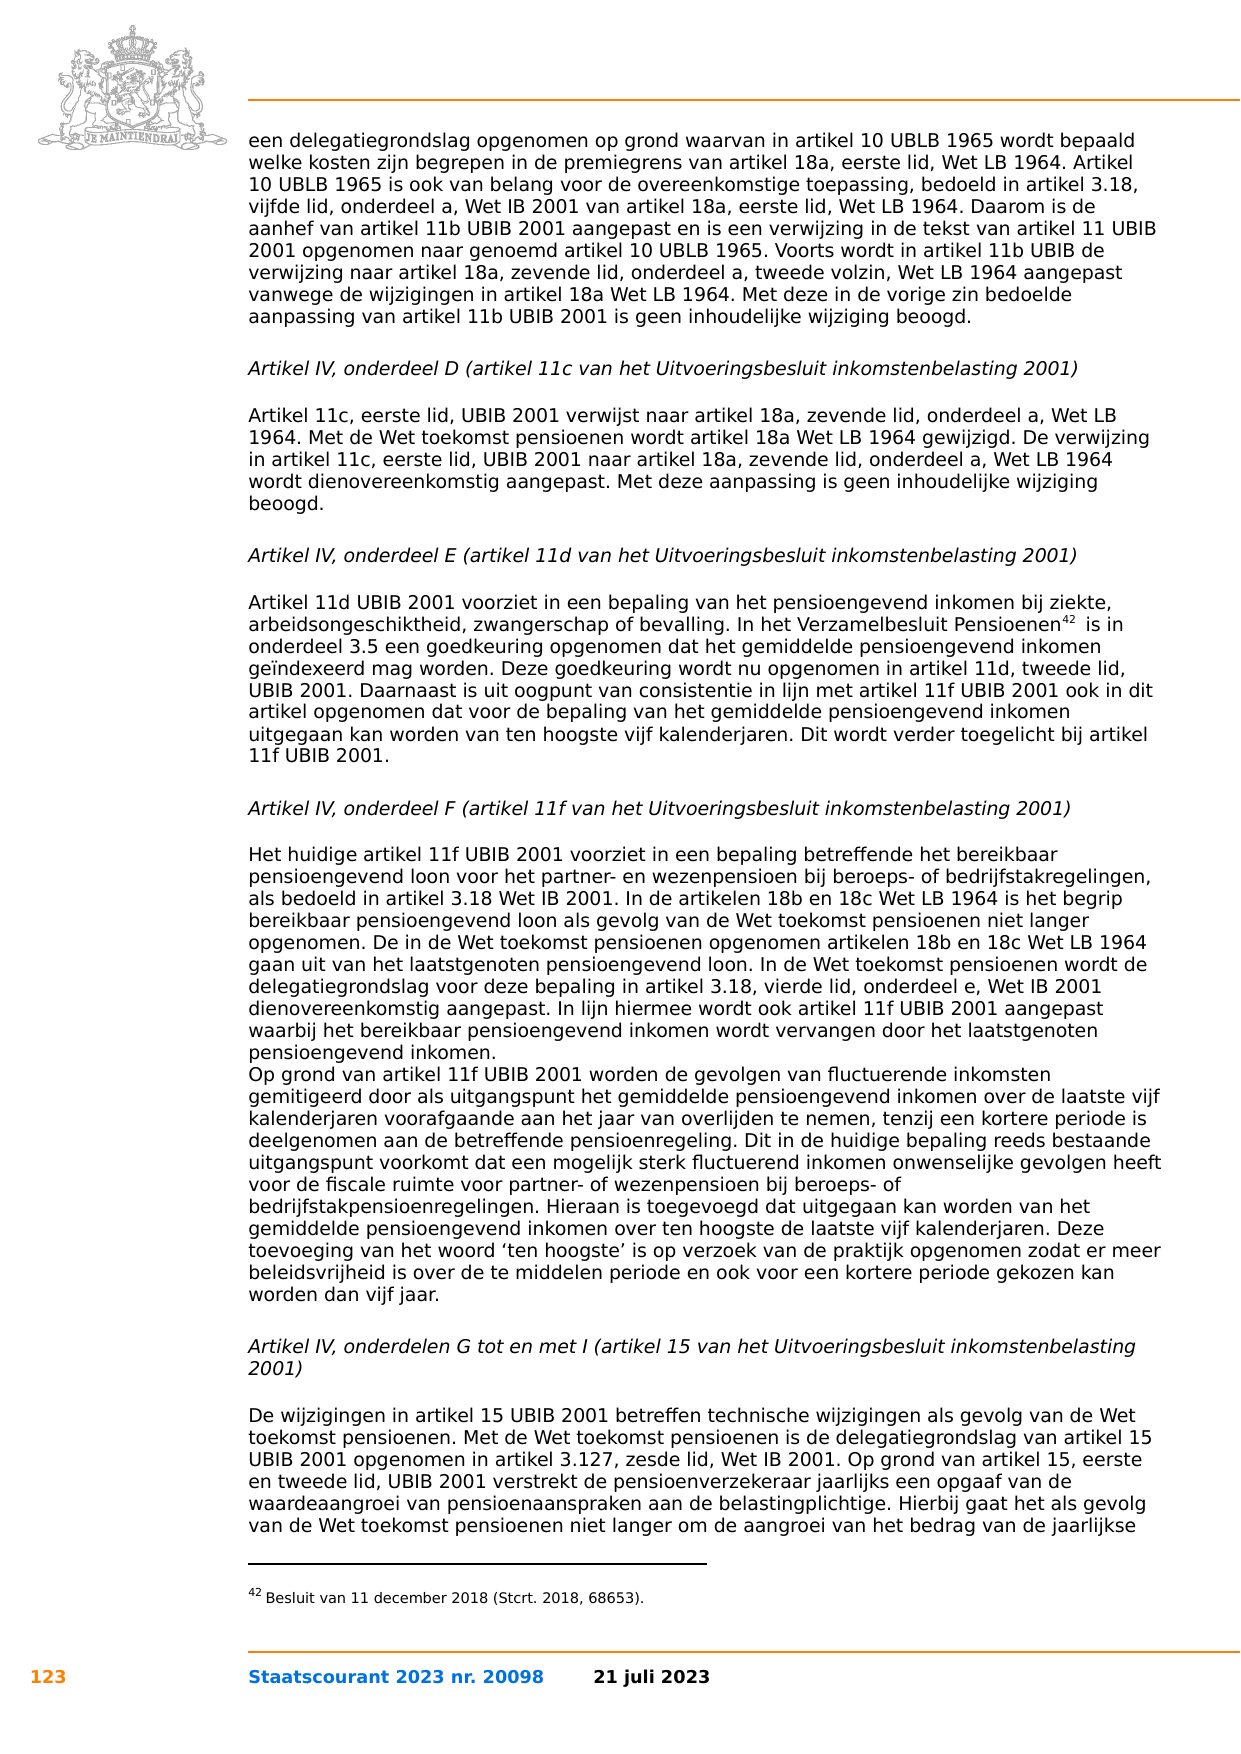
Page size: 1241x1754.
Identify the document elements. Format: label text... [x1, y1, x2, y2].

text De wijzigingen in artikel 15 UBIB 2001 betreffen technische wijzigingen als gevolg van de Wet toekomst pensioenen. Met de Wet toekomst pensioenen is de delegatiegrondslag van artikel 15 UBIB 2001 opgenomen in artikel 3.127, zesde lid, Wet IB 2001. Op grond van artikel 15, eerste en tweede lid, UBIB 2001 verstrekt de pensioenverzekeraar jaarlijks een opgaaf van de waardeaangroei van pensioenaanspraken aan de belastingplichtige. Hierbij gaat het als gevolg van de Wet toekomst pensioenen niet langer om de aangroei van het bedrag van de jaarlijkse [248, 1405, 1163, 1537]
subtitle Artikel IV, onderdeel F (artikel 11f van het Uitvoeringsbesluit inkomstenbelasting 2001) [248, 797, 1163, 819]
subtitle Artikel IV, onderdelen G tot en met I (artikel 15 van het Uitvoeringsbesluit inkomstenbelasting 2001) [248, 1336, 1163, 1380]
text een delegatiegrondslag opgenomen op grond waarvan in artikel 10 UBLB 1965 wordt bepaald welke kosten zijn begrepen in de premiegrens van artikel 18a, eerste lid, Wet LB 1964. Artikel 10 UBLB 1965 is ook van belang voor de overeenkomstige toepassing, bedoeld in artikel 3.18, vijfde lid, onderdeel a, Wet IB 2001 van artikel 18a, eerste lid, Wet LB 1964. Daarom is de aanhef van artikel 11b UBIB 2001 aangepast en is een verwijzing in de tekst van artikel 11 UBIB 2001 opgenomen naar genoemd artikel 10 UBLB 1965. Voorts wordt in artikel 11b UBIB de verwijzing naar artikel 18a, zevende lid, onderdeel a, tweede volzin, Wet LB 1964 aangepast vanwege de wijzigingen in artikel 18a Wet LB 1964. Met deze in de vorige zin bedoelde aanpassing van artikel 11b UBIB 2001 is geen inhoudelijke wijziging beoogd. [248, 130, 1163, 328]
text Het huidige artikel 11f UBIB 2001 voorziet in een bepaling betreffende het bereikbaar pensioengevend loon voor het partner- en wezenpensioen bij beroeps- of bedrijfstakregelingen, als bedoeld in artikel 3.18 Wet IB 2001. In de artikelen 18b en 18c Wet LB 1964 is het begrip bereikbaar pensioengevend loon als gevolg van de Wet toekomst pensioenen niet langer opgenomen. De in de Wet toekomst pensioenen opgenomen artikelen 18b en 18c Wet LB 1964 gaan uit van het laatstgenoten pensioengevend loon. In de Wet toekomst pensioenen wordt de delegatiegrondslag voor deze bepaling in artikel 3.18, vierde lid, onderdeel e, Wet IB 2001 dienovereenkomstig aangepast. In lijn hiermee wordt ook artikel 11f UBIB 2001 aangepast waarbij het bereikbaar pensioengevend inkomen wordt vervangen door het laatstgenoten pensioengevend inkomen. [248, 844, 1163, 1064]
text Op grond van artikel 11f UBIB 2001 worden de gevolgen van fluctuerende inkomsten gemitigeerd door als uitgangspunt het gemiddelde pensioengevend inkomen over de laatste vijf kalenderjaren voorafgaande aan het jaar van overlijden te nemen, tenzij een kortere periode is deelgenomen aan de betreffende pensioenregeling. Dit in de huidige bepaling reeds bestaande uitgangspunt voorkomt dat een mogelijk sterk fluctuerend inkomen onwenselijke gevolgen heeft voor de fiscale ruimte voor partner- of wezenpensioen bij beroeps- of bedrijfstakpensioenregelingen. Hieraan is toegevoegd dat uitgegaan kan worden van het gemiddelde pensioengevend inkomen over ten hoogste de laatste vijf kalenderjaren. Deze toevoeging van het woord ‘ten hoogste’ is op verzoek van de praktijk opgenomen zodat er meer beleidsvrijheid is over de te middelen periode en ook voor een kortere periode gekozen kan worden dan vijf jaar. [248, 1064, 1163, 1306]
text Artikel 11c, eerste lid, UBIB 2001 verwijst naar artikel 18a, zevende lid, onderdeel a, Wet LB 1964. Met de Wet toekomst pensioenen wordt artikel 18a Wet LB 1964 gewijzigd. De verwijzing in artikel 11c, eerste lid, UBIB 2001 naar artikel 18a, zevende lid, onderdeel a, Wet LB 1964 wordt dienovereenkomstig aangepast. Met deze aanpassing is geen inhoudelijke wijziging beoogd. [248, 405, 1163, 514]
subtitle Artikel IV, onderdeel E (artikel 11d van het Uitvoeringsbesluit inkomstenbelasting 2001) [248, 544, 1163, 567]
text Artikel 11d UBIB 2001 voorziet in een bepaling van het pensioengevend inkomen bij ziekte, arbeidsongeschiktheid, zwangerschap of bevalling. In het Verzamelbesluit Pensioenen is in onderdeel 3.5 een goedkeuring opgenomen dat het gemiddelde pensioengevend inkomen geïndexeerd mag worden. Deze goedkeuring wordt nu opgenomen in artikel 11d, tweede lid, UBIB 2001. Daarnaast is uit oogpunt van consistentie in lijn met artikel 11f UBIB 2001 ook in dit artikel opgenomen dat voor de bepaling van het gemiddelde pensioengevend inkomen uitgegaan kan worden van ten hoogste vijf kalenderjaren. Dit wordt verder toegelicht bij artikel 11f UBIB 2001. [248, 592, 1163, 767]
subtitle Artikel IV, onderdeel D (artikel 11c van het Uitvoeringsbesluit inkomstenbelasting 2001) [248, 358, 1163, 380]
text Besluit van 11 december 2018 (Stcrt. 2018, 68653). [248, 1586, 1163, 1608]
picture [38, 25, 227, 150]
